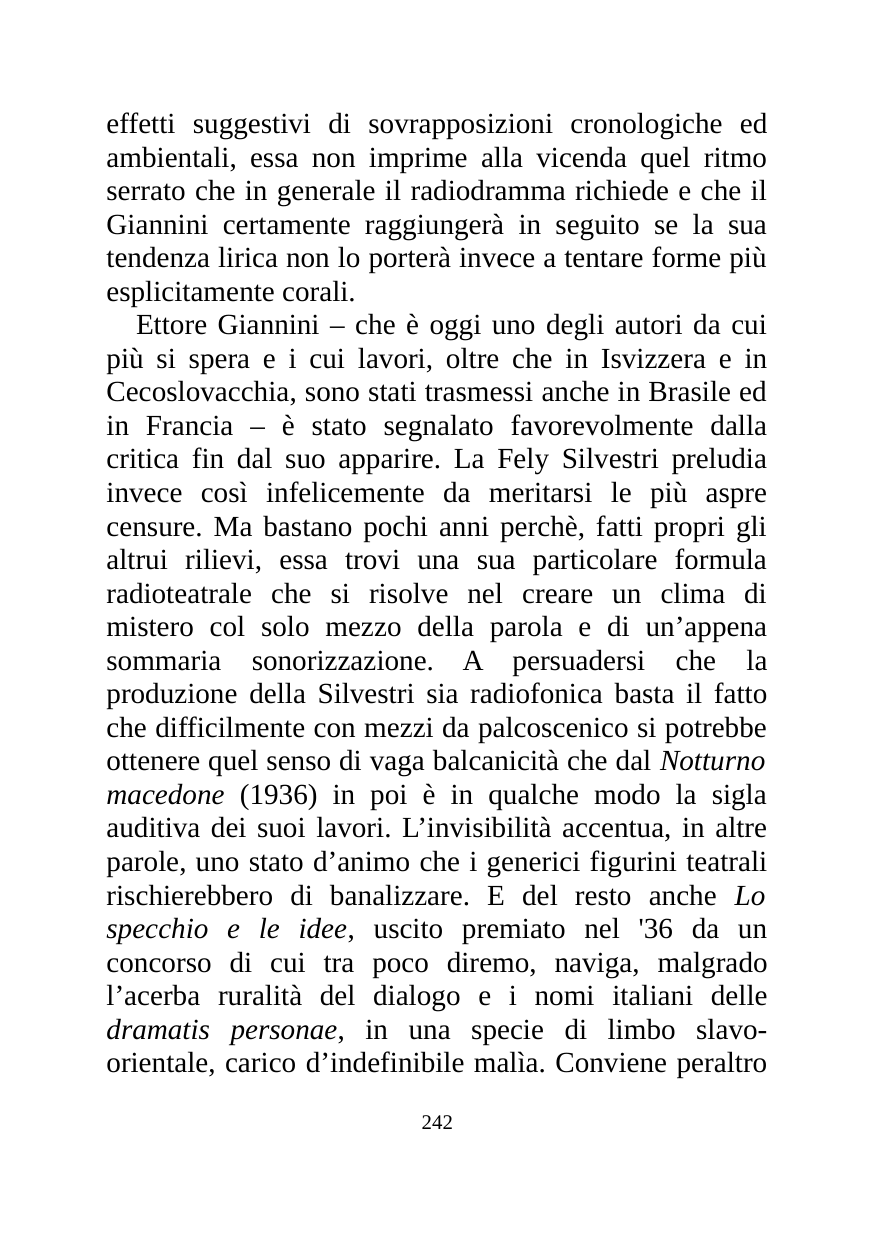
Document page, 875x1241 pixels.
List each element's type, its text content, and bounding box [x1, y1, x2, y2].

text effetti suggestivi di sovrapposizioni cronologiche ed ambientali, essa non imprime alla vicenda quel ritmo serrato che in generale il radiodramma richiede e che il Giannini certamente raggiungerà in seguito se la sua tendenza lirica non lo porterà invece a tentare forme più esplicitamente corali. [106, 106, 768, 307]
text Ettore Giannini – che è oggi uno degli autori da cui più si spera e i cui lavori, oltre che in Isvizzera e in Cecoslovacchia, sono stati trasmessi anche in Brasile ed in Francia – è stato segnalato favorevolmente dalla critica fin dal suo apparire. La Fely Silvestri preludia invece così infelicemente da meritarsi le più aspre censure. Ma bastano pochi anni perchè, fatti propri gli altrui rilievi, essa trovi una sua particolare formula radioteatrale che si risolve nel creare un clima di mistero col solo mezzo della parola e di un’appena sommaria sonorizzazione. A persuadersi che la produzione della Silvestri sia radiofonica basta il fatto che difficilmente con mezzi da palcoscenico si potrebbe ottenere quel senso di vaga balcanicità che dal Notturno macedone (1936) in poi è in qualche modo la sigla auditiva dei suoi lavori. L’invisibilità accentua, in altre parole, uno stato d’animo che i generici figurini teatrali rischierebbero di banalizzare. E del resto anche Lo specchio e le idee, uscito premiato nel '36 da un concorso di cui tra poco diremo, naviga, malgrado l’acerba ruralità del dialogo e i nomi italiani delle dramatis personae, in una specie di limbo slavo-orientale, carico d’indefinibile malìa. Conviene peraltro [106, 307, 768, 1079]
